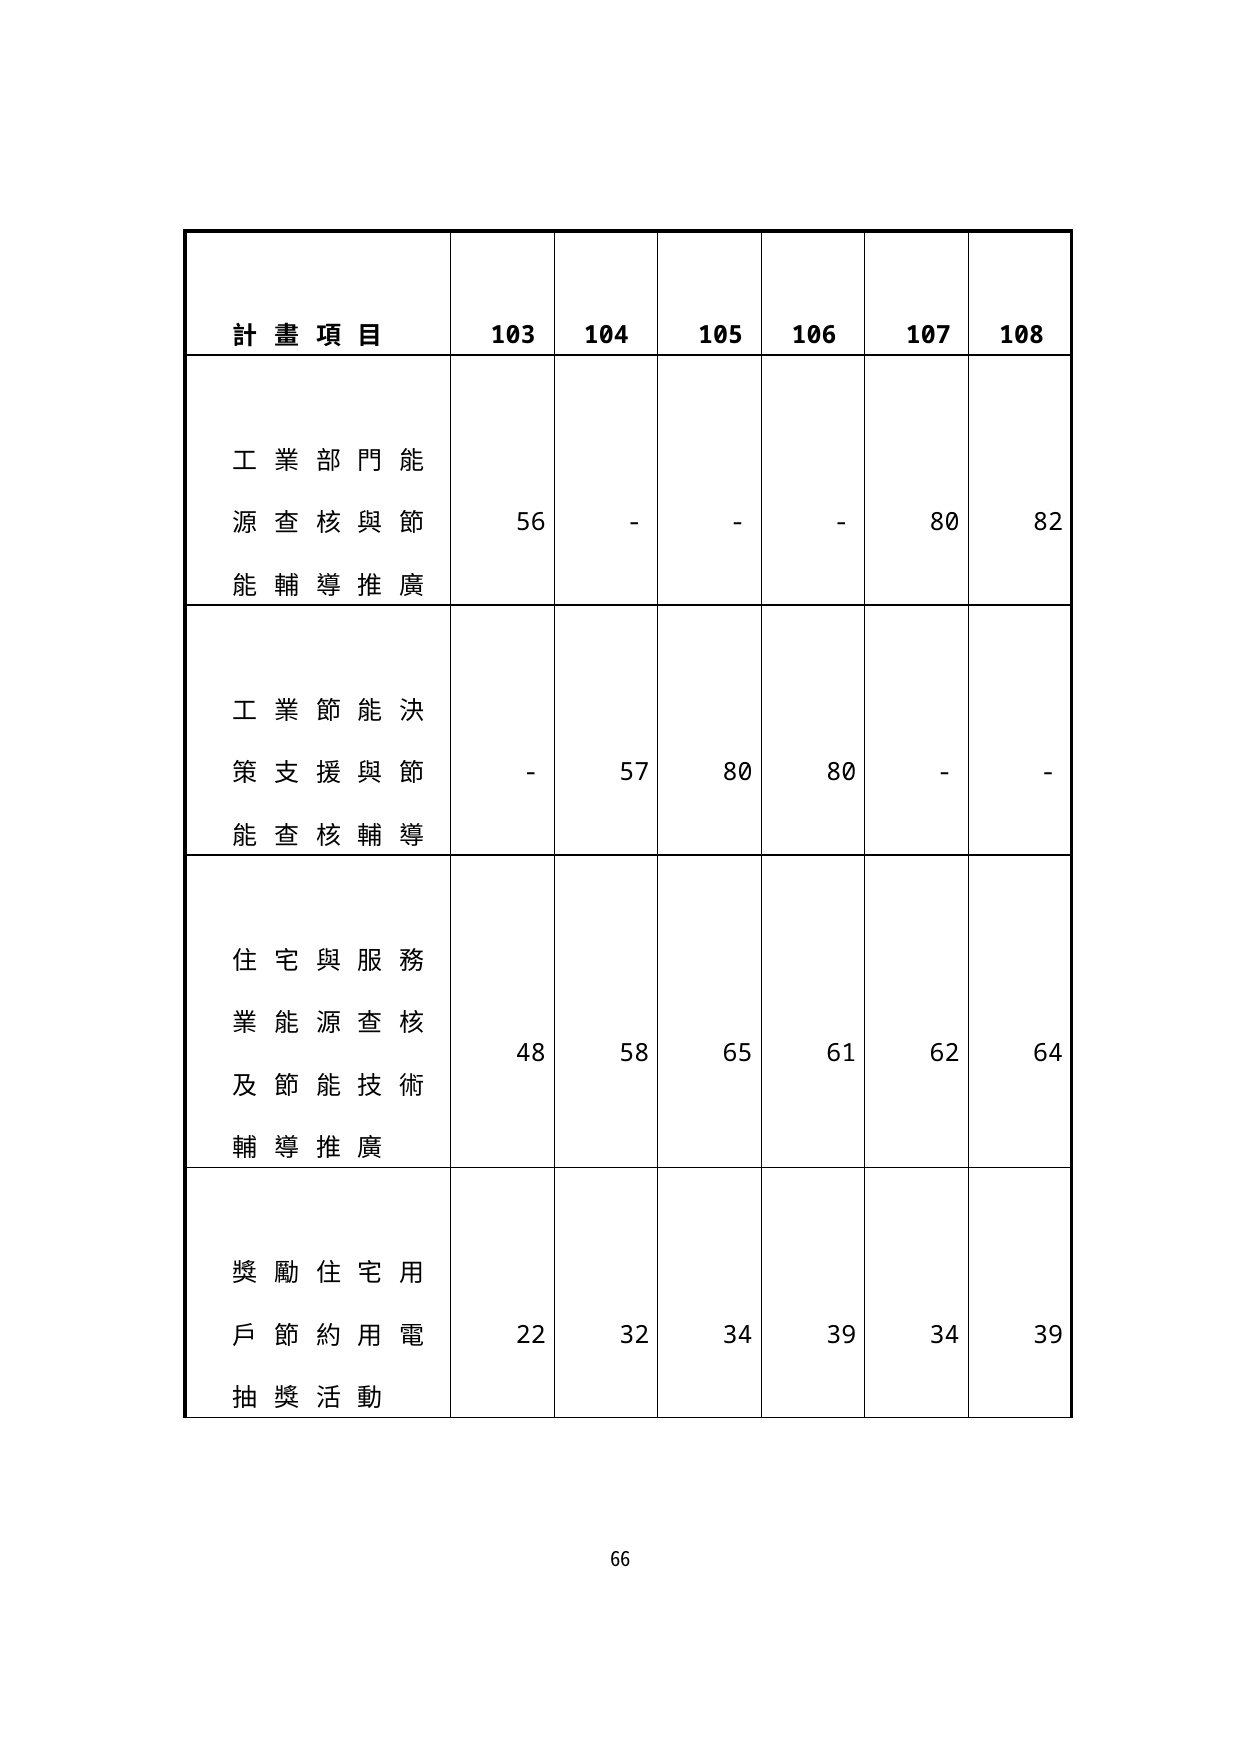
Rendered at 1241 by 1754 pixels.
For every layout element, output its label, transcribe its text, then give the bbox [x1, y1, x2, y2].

table_cell 58 [555, 856, 657, 1167]
table_cell - [969, 606, 1070, 854]
table_header 108 [969, 233, 1070, 354]
table_header 計畫項目 [187, 233, 450, 354]
table_cell 22 [451, 1168, 554, 1417]
table_cell 64 [969, 856, 1070, 1167]
table_header 103 [451, 233, 554, 354]
table_cell 34 [658, 1168, 761, 1417]
table_cell 80 [762, 606, 864, 854]
table_cell 82 [969, 356, 1070, 604]
table_cell - [762, 356, 864, 604]
table_cell 57 [555, 606, 657, 854]
table_cell 住宅與服務業能源查核及節能技術輔導推廣 [187, 856, 450, 1167]
table_header 106 [762, 233, 864, 354]
table_cell 34 [865, 1168, 968, 1417]
table_cell 62 [865, 856, 968, 1167]
table_header 107 [865, 233, 968, 354]
table_cell - [865, 606, 968, 854]
table_cell 工業部門能源查核與節能輔導推廣 [187, 356, 450, 604]
table_cell 39 [762, 1168, 864, 1417]
table_cell 80 [658, 606, 761, 854]
table_cell 獎勵住宅用戶節約用電抽獎活動 [187, 1168, 450, 1417]
table_cell 80 [865, 356, 968, 604]
table_cell 56 [451, 356, 554, 604]
table_cell 48 [451, 856, 554, 1167]
table_header 104 [555, 233, 657, 354]
table_cell 65 [658, 856, 761, 1167]
table_cell 39 [969, 1168, 1070, 1417]
table_cell - [658, 356, 761, 604]
table_header 105 [658, 233, 761, 354]
table_cell 工業節能決策支援與節能查核輔導 [187, 606, 450, 854]
table_cell 32 [555, 1168, 657, 1417]
table_cell - [451, 606, 554, 854]
table_cell - [555, 356, 657, 604]
table_cell 61 [762, 856, 864, 1167]
